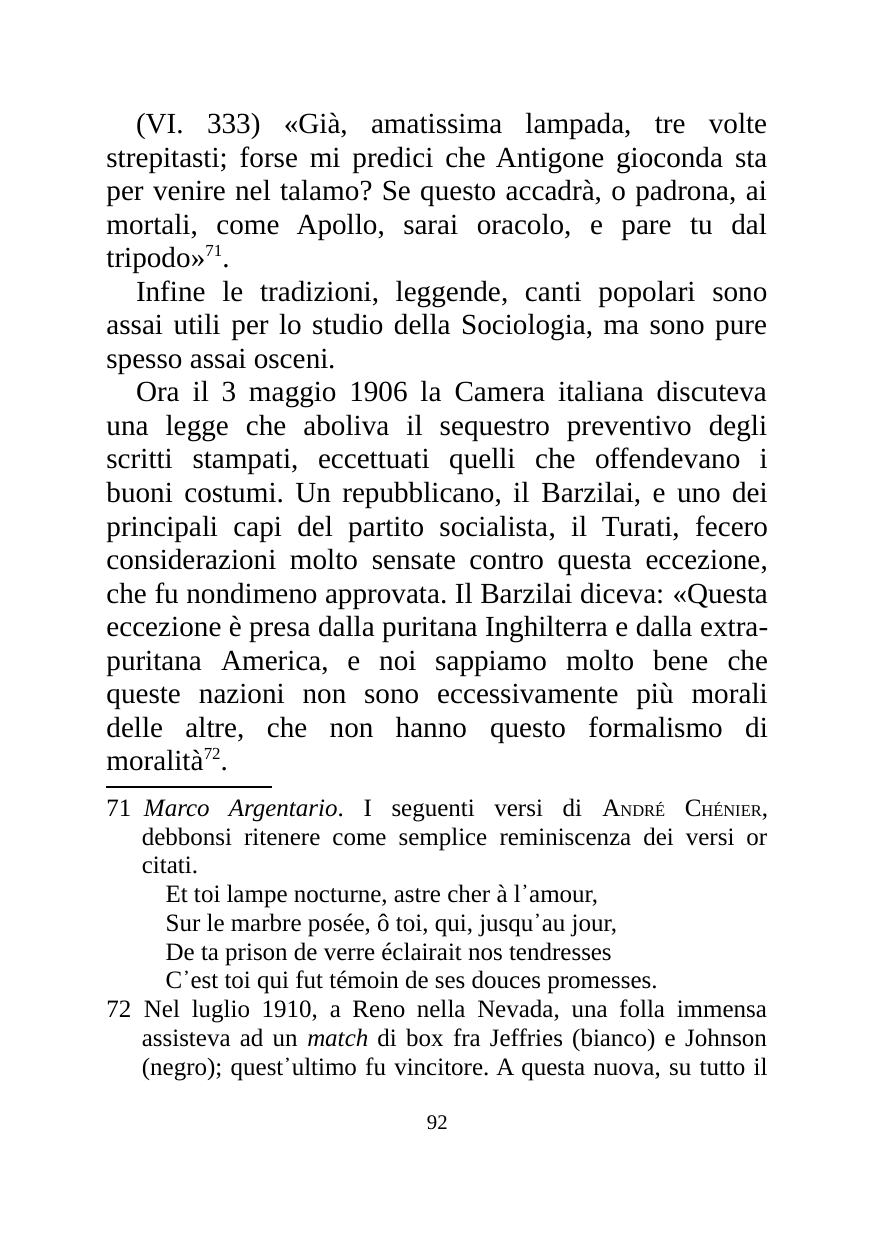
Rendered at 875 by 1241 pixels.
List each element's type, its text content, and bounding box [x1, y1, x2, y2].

text Ora il 3 maggio 1906 la Camera italiana discuteva una legge che aboliva il sequestro preventivo degli scritti stampati, eccettuati quelli che offendevano i buoni costumi. Un repubblicano, il Barzilai, e uno dei principali capi del partito socialista, il Turati, fecero considerazioni molto sensate contro questa eccezione, che fu nondimeno approvata. Il Barzilai diceva: «Questa eccezione è presa dalla puritana Inghilterra e dalla extra-puritana America, e noi sappiamo molto bene che queste nazioni non sono eccessivamente più morali delle altre, che non hanno questo formalismo di moralità. [106, 374, 768, 777]
text Infine le tradizioni, leggende, canti popolari sono assai utili per lo studio della Sociologia, ma sono pure spesso assai osceni. [106, 274, 768, 374]
text Marco Argentario. I seguenti versi di André Chénier, debbonsi ritenere come semplice reminiscenza dei versi or citati. [106, 793, 768, 879]
text (VI. 333) «Già, amatissima lampada, tre volte strepitasti; forse mi predici che Antigone gioconda sta per venire nel talamo? Se questo accadrà, o padrona, ai mortali, come Apollo, sarai oracolo, e pare tu dal tripodo». [106, 106, 768, 274]
text Et toi lampe nocturne, astre cher à l᾽amour, Sur le marbre posée, ô toi, qui, jusqu᾽au jour, De ta prison de verre éclairait nos tendresses C᾽est toi qui fut témoin de ses douces promesses. [165, 879, 768, 994]
text Nel luglio 1910, a Reno nella Nevada, una folla immensa assisteva ad un match di box fra Jeffries (bianco) e Johnson (negro); quest᾽ultimo fu vincitore. A questa nuova, su tutto il [106, 994, 768, 1080]
